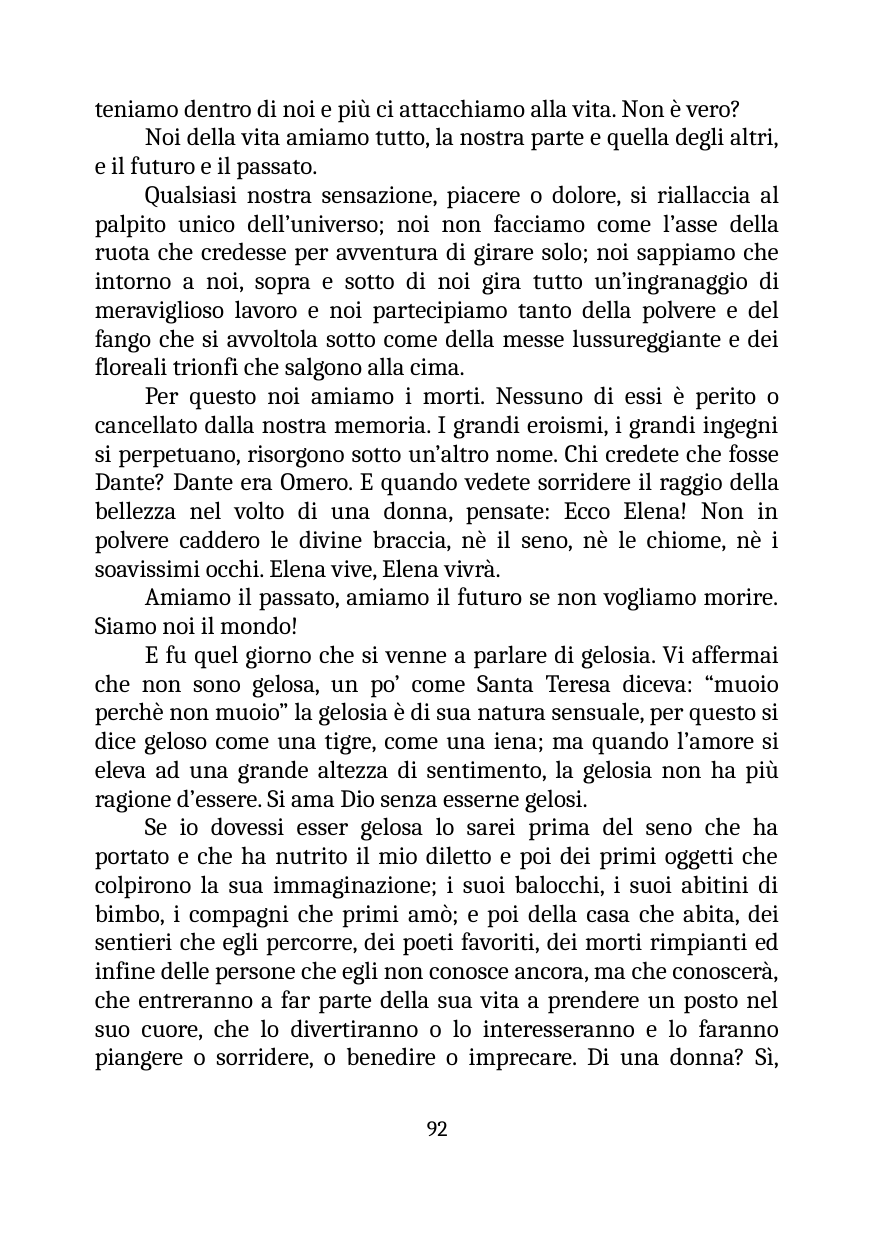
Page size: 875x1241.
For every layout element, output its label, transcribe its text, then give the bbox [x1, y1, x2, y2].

text teniamo dentro di noi e più ci attacchiamo alla vita. Non è vero? [94, 94, 779, 123]
text Amiamo il passato, amiamo il futuro se non vogliamo morire. Siamo noi il mondo! [94, 583, 779, 641]
text Noi della vita amiamo tutto, la nostra parte e quella degli altri, e il futuro e il passato. [94, 123, 779, 181]
text Qualsiasi nostra sensazione, piacere o dolore, si riallaccia al palpito unico dell’universo; noi non facciamo come l’asse della ruota che credesse per avventura di girare solo; noi sappiamo che intorno a noi, sopra e sotto di noi gira tutto un’ingranaggio di meraviglioso lavoro e noi partecipiamo tanto della polvere e del fango che si avvoltola sotto come della messe lussureggiante e dei floreali trionfi che salgono alla cima. [94, 181, 779, 382]
text E fu quel giorno che si venne a parlare di gelosia. Vi affermai che non sono gelosa, un po’ come Santa Teresa diceva: “muoio perchè non muoio” la gelosia è di sua natura sensuale, per questo si dice geloso come una tigre, come una iena; ma quando l’amore si eleva ad una grande altezza di sentimento, la gelosia non ha più ragione d’essere. Si ama Dio senza esserne gelosi. [94, 641, 779, 813]
text Se io dovessi esser gelosa lo sarei prima del seno che ha portato e che ha nutrito il mio diletto e poi dei primi oggetti che colpirono la sua immaginazione; i suoi balocchi, i suoi abitini di bimbo, i compagni che primi amò; e poi della casa che abita, dei sentieri che egli percorre, dei poeti favoriti, dei morti rimpianti ed infine delle persone che egli non conosce ancora, ma che conoscerà, che entreranno a far parte della sua vita a prendere un posto nel suo cuore, che lo divertiranno o lo interesseranno e lo faranno piangere o sorridere, o benedire o imprecare. Di una donna? Sì, [94, 813, 779, 1072]
text Per questo noi amiamo i morti. Nessuno di essi è perito o cancellato dalla nostra memoria. I grandi eroismi, i grandi ingegni si perpetuano, risorgono sotto un’altro nome. Chi credete che fosse Dante? Dante era Omero. E quando vedete sorridere il raggio della bellezza nel volto di una donna, pensate: Ecco Elena! Non in polvere caddero le divine braccia, nè il seno, nè le chiome, nè i soavissimi occhi. Elena vive, Elena vivrà. [94, 382, 779, 583]
